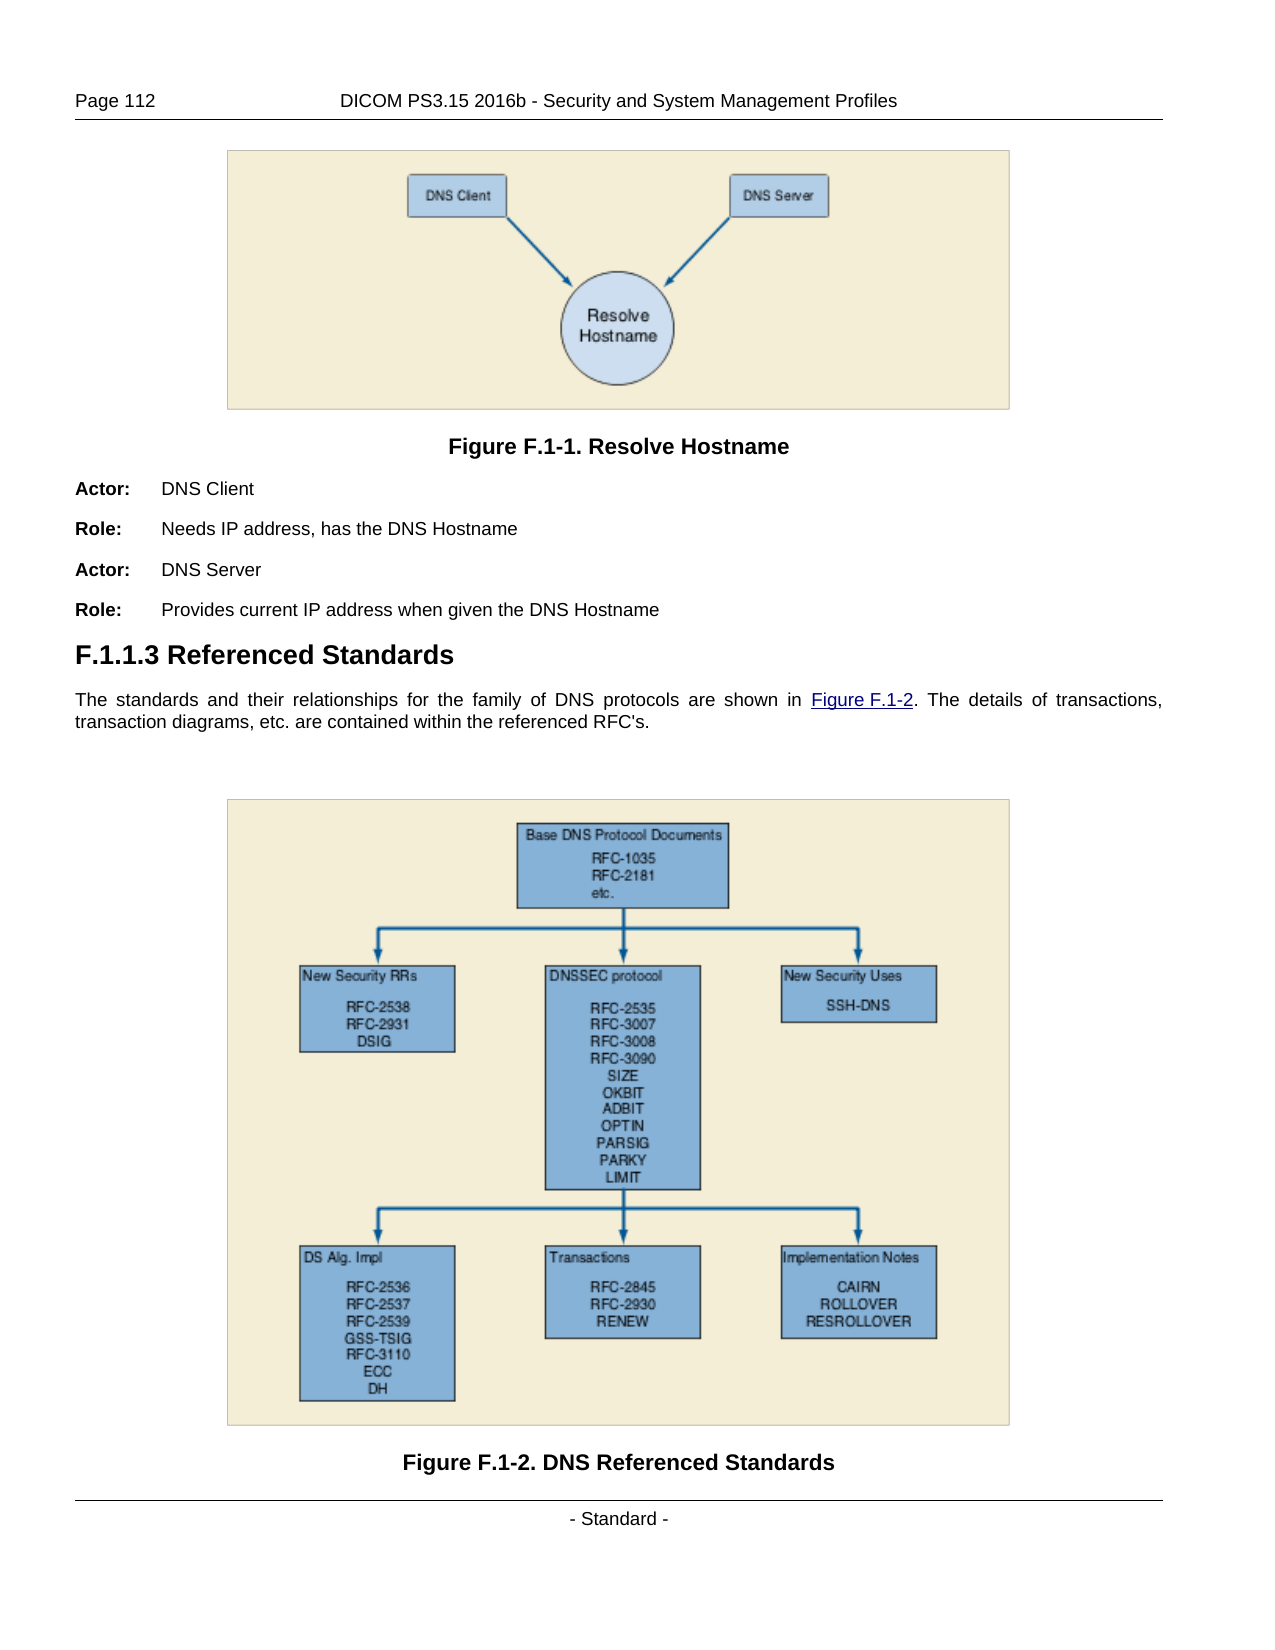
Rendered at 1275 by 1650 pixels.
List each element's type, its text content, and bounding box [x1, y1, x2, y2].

picture [226, 798, 1011, 1427]
text F.1.1.3 Referenced Standards [75, 639, 1162, 670]
text The standards and their relationships for the family of DNS protocols are shown in Figure F.1-2. The details of transactions, transaction diagrams, etc. are contained within the referenced RFC's. [75, 689, 1162, 732]
text Actor: DNS Client [75, 478, 1162, 499]
text Actor: DNS Server [75, 558, 1162, 580]
picture [226, 150, 1011, 411]
text Role: Needs IP address, has the DNS Hostname [75, 518, 1162, 540]
text Role: Provides current IP address when given the DNS Hostname [75, 599, 1162, 620]
text Figure F.1-1. Resolve Hostname [75, 433, 1162, 459]
text Figure F.1-2. DNS Referenced Standards [75, 1449, 1162, 1475]
